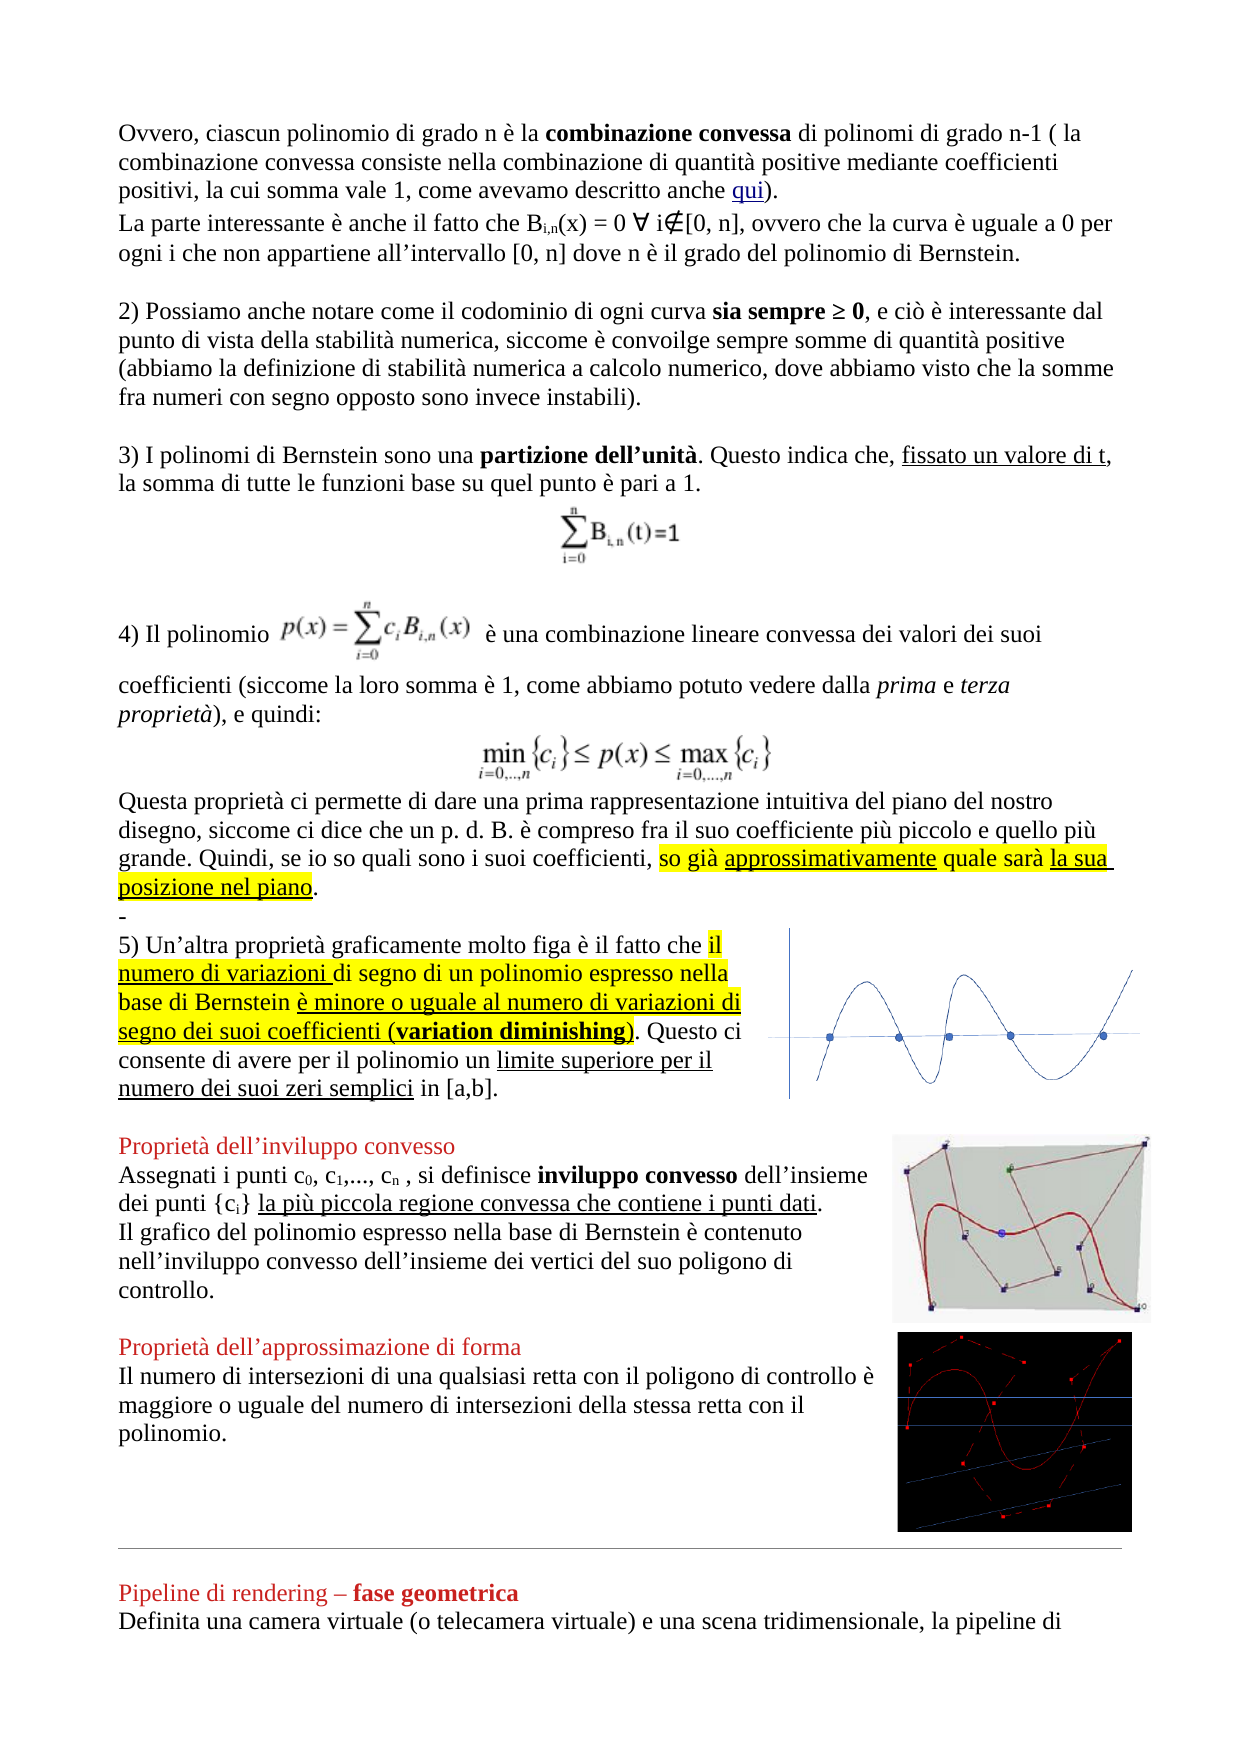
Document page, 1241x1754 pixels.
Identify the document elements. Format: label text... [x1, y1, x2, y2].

text Questa proprietà ci permette di dare una prima rappresentazione intuitiva del piano del nostro disegno, siccome ci dice che un p. d. B. è compreso fra il suo coefficiente più piccolo e quello più grande. Quindi, se io so quali sono i suoi coefficienti, so già approssimativamente quale sarà la sua posizione nel piano. [118, 728, 1122, 901]
picture [897, 1332, 1132, 1532]
picture [892, 1130, 1152, 1323]
text Il numero di intersezioni di una qualsiasi retta con il poligono di controllo è maggiore o uguale del numero di intersezioni della stessa retta con il polinomio. [118, 1361, 897, 1447]
text Proprietà dell’approssimazione di forma [118, 1332, 897, 1361]
text 3) I polinomi di Bernstein sono una partizione dell’unità. Questo indica che, fissato un valore di t, la somma di tutte le funzioni base su quel punto è pari a 1. [118, 440, 1122, 497]
text Proprietà dell’inviluppo convesso [118, 1131, 892, 1160]
picture [275, 596, 479, 671]
picture [475, 730, 772, 786]
picture [558, 505, 682, 568]
text Assegnati i punti c0, c1,..., cn , si definisce inviluppo convesso dell’insieme dei punti {ci} la più piccola regione convessa che contiene i punti dati. [118, 1160, 892, 1217]
text 4) Il polinomio è una combinazione lineare convessa dei valori dei suoi coefficienti (siccome la loro somma è 1, come abbiamo potuto vedere dalla prima e terza proprietà), e quindi: [118, 671, 1122, 728]
text Ovvero, ciascun polinomio di grado n è la combinazione convessa di polinomi di grado n-1 ( la combinazione convessa consiste nella combinazione di quantità positive mediante coefficienti positivi, la cui somma vale 1, come avevamo descritto anche qui). [118, 118, 1122, 204]
text - [118, 901, 1122, 930]
text 2) Possiamo anche notare come il codominio di ogni curva sia sempre ≥ 0, e ciò è interessante dal punto di vista della stabilità numerica, siccome è convoilge sempre somme di quantità positive (abbiamo la definizione di stabilità numerica a calcolo numerico, dove abbiamo visto che la somme fra numeri con segno opposto sono invece instabili). [118, 296, 1122, 411]
text Definita una camera virtuale (o telecamera virtuale) e una scena tridimensionale, la pipeline di [118, 1606, 1122, 1635]
text La parte interessante è anche il fatto che Bi,n(x) = 0 ∀ i∉[0, n], ovvero che la curva è uguale a 0 per ogni i che non appartiene all’intervallo [0, n] dove n è il grado del polinomio di Bernstein. [118, 204, 1122, 267]
picture [768, 928, 1140, 1104]
text 5) Un’altra proprietà graficamente molto figa è il fatto che il numero di variazioni di segno di un polinomio espresso nella base di Bernstein è minore o uguale al numero di variazioni di segno dei suoi coefficienti (variation diminishing). Questo ci consente di avere per il polinomio un limite superiore per il numero dei suoi zeri semplici in [a,b]. [118, 930, 768, 1102]
text Il grafico del polinomio espresso nella base di Bernstein è contenuto nell’inviluppo convesso dell’insieme dei vertici del suo poligono di controllo. [118, 1217, 892, 1303]
text Pipeline di rendering – fase geometrica [118, 1578, 1122, 1606]
